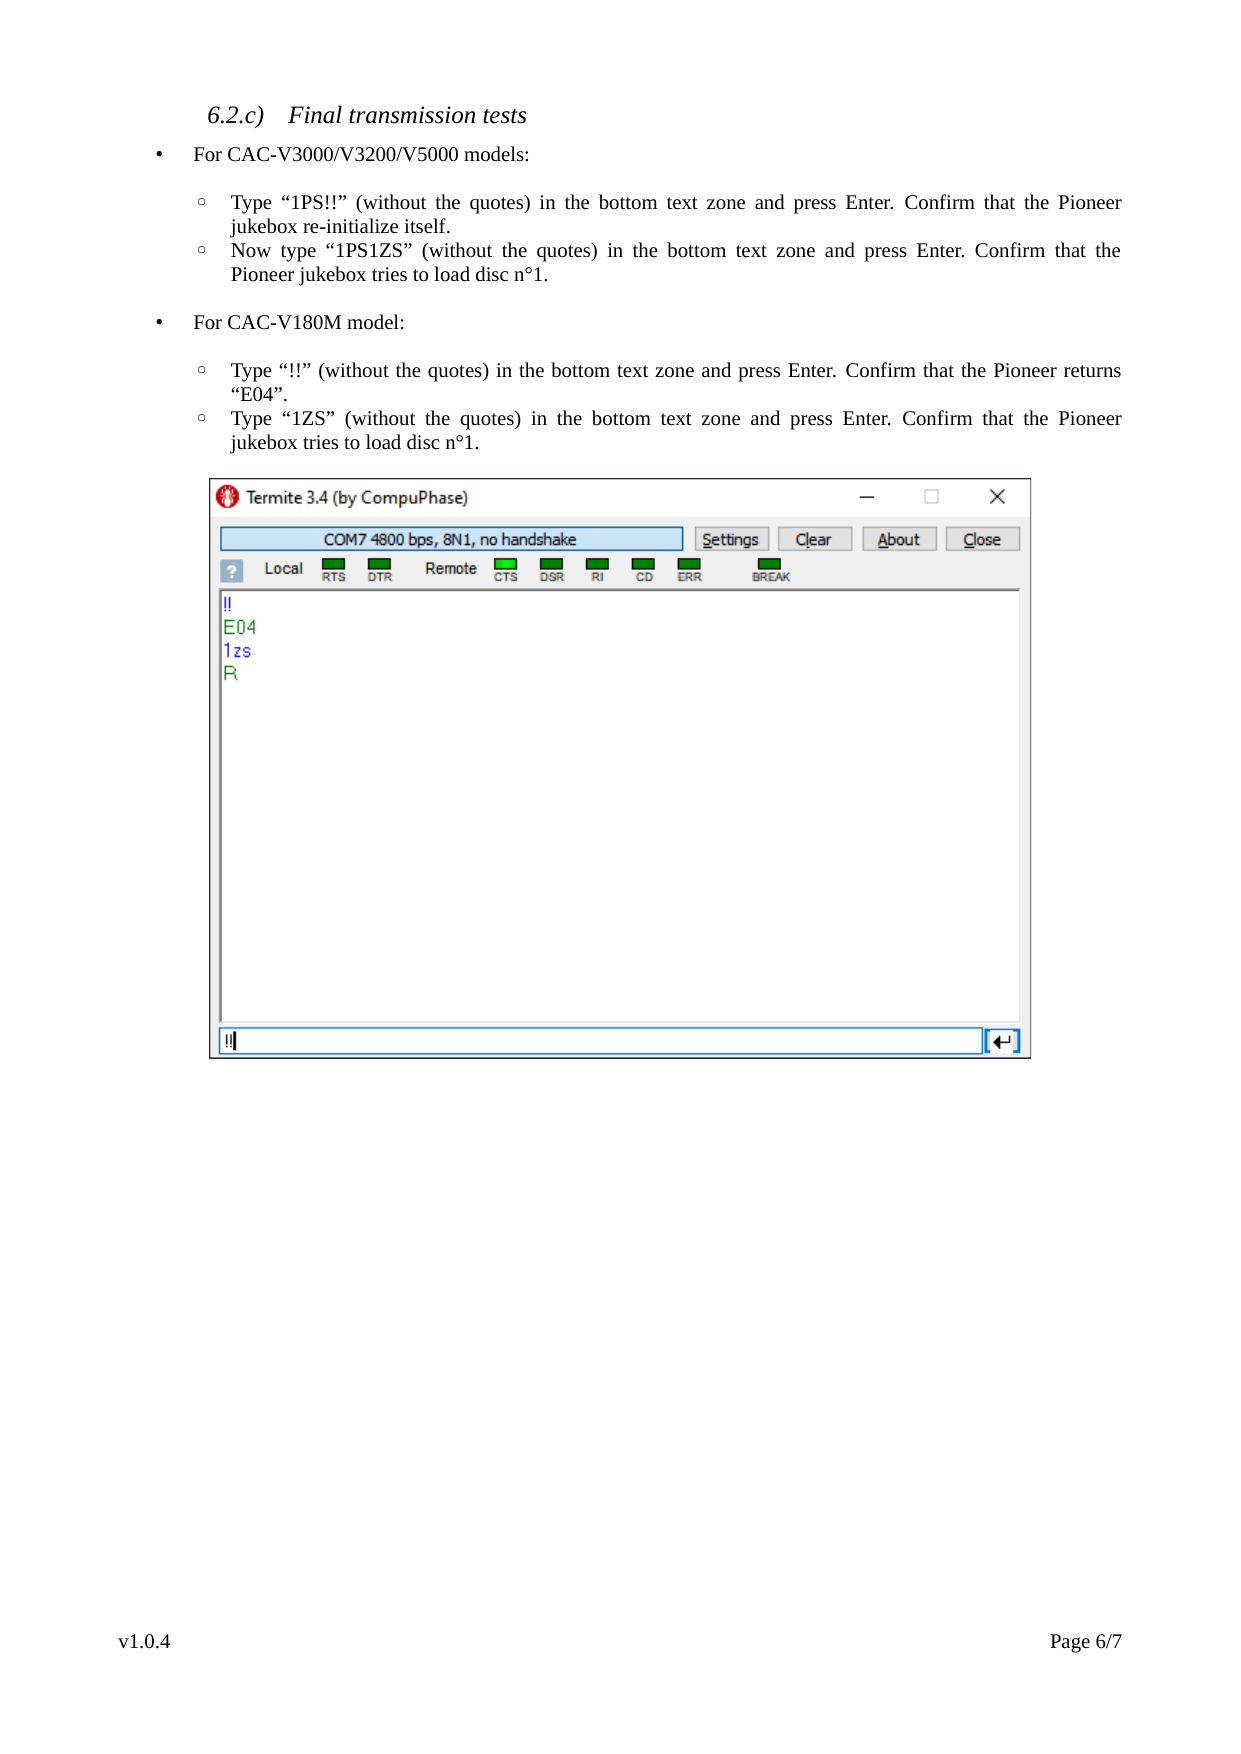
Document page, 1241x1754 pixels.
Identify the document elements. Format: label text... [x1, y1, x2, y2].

list Type “1PS!!” (without the quotes) in the bottom text zone and press Enter. Confirm that the Pioneer jukebox re-initialize itself. [193, 190, 1122, 238]
list Type “1ZS” (without the quotes) in the bottom text zone and press Enter. Confirm that the Pioneer jukebox tries to load disc n°1. [193, 406, 1122, 454]
picture [209, 478, 1032, 1059]
list Type “!!” (without the quotes) in the bottom text zone and press Enter. Confirm that the Pioneer returns “E04”. [193, 358, 1122, 406]
list For CAC-V180M model: [156, 310, 1122, 334]
list For CAC-V3000/V3200/V5000 models: [156, 142, 1122, 166]
subtitle Final transmission tests [201, 100, 1122, 129]
list Now type “1PS1ZS” (without the quotes) in the bottom text zone and press Enter. Confirm that the Pioneer jukebox tries to load disc n°1. [193, 238, 1122, 286]
